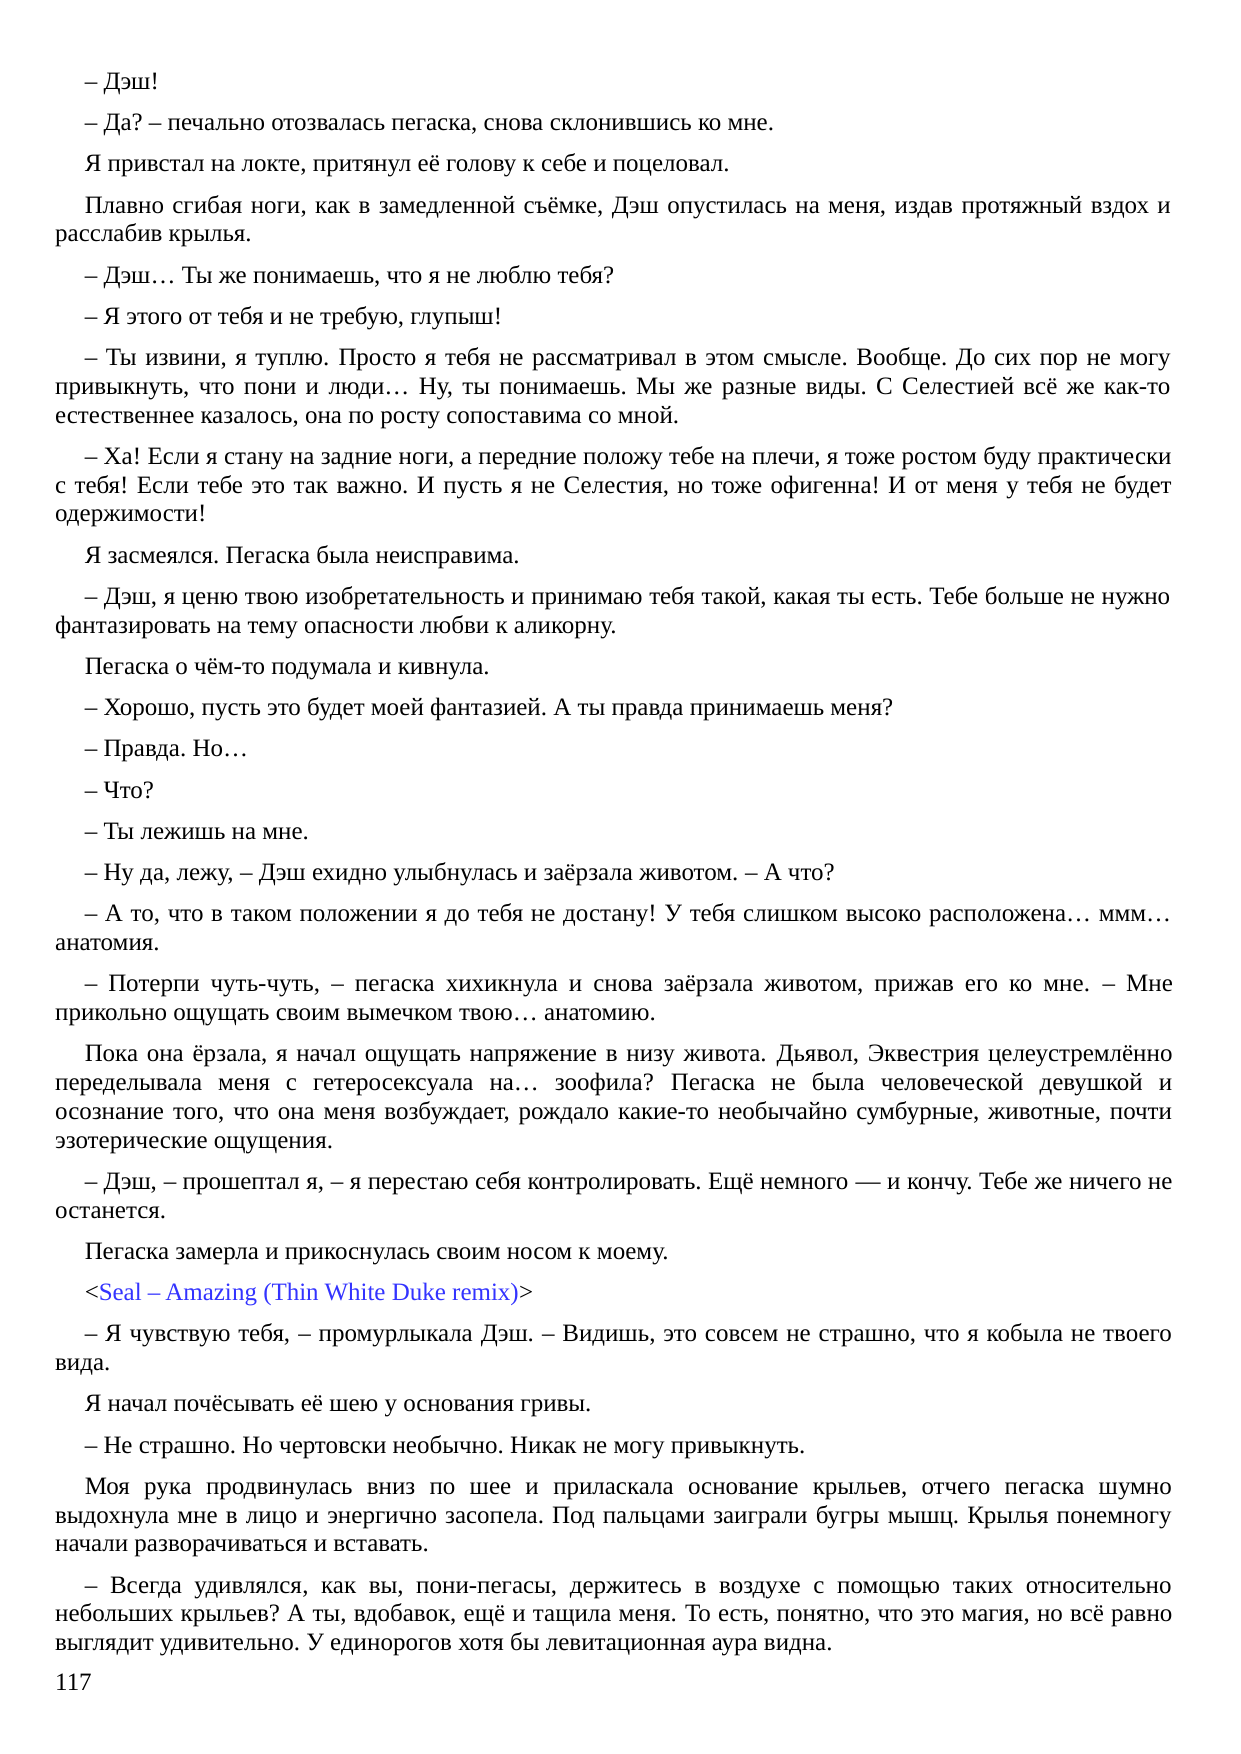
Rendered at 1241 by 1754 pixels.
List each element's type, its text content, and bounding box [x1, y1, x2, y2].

text – Ты лежишь на мне. [55, 816, 1173, 845]
text – Потерпи чуть-чуть, – пегаска хихикнула и снова заёрзала животом, прижав его ко мне. – Мне прикольно ощущать своим вымечком твою… анатомию. [55, 968, 1173, 1026]
text – Ха! Если я стану на задние ноги, а передние положу тебе на плечи, я тоже ростом буду практически с тебя! Если тебе это так важно. И пусть я не Селестия, но тоже офигенна! И от меня у тебя не будет одержимости! [55, 441, 1173, 527]
text – Дэш, я ценю твою изобретательность и принимаю тебя такой, какая ты есть. Тебе больше не нужно фантазировать на тему опасности любви к аликорну. [55, 581, 1173, 638]
text Пегаска замерла и прикоснулась своим носом к моему. [55, 1236, 1173, 1265]
text – Не страшно. Но чертовски необычно. Никак не могу привыкнуть. [55, 1430, 1173, 1458]
text Моя рука продвинулась вниз по шее и приласкала основание крыльев, отчего пегаска шумно выдохнула мне в лицо и энергично засопела. Под пальцами заиграли бугры мышц. Крылья понемногу начали разворачиваться и вставать. [55, 1471, 1173, 1557]
text <Seal – Amazing (Thin White Duke remix)> [55, 1277, 1173, 1306]
text – Хорошо, пусть это будет моей фантазией. А ты правда принимаешь меня? [55, 692, 1173, 721]
text – Да? – печально отозвалась пегаска, снова склонившись ко мне. [55, 107, 1173, 136]
text Плавно сгибая ноги, как в замедленной съёмке, Дэш опустилась на меня, издав протяжный вздох и расслабив крылья. [55, 190, 1173, 247]
text – Я этого от тебя и не требую, глупыш! [55, 301, 1173, 330]
text – Я чувствую тебя, – промурлыкала Дэш. – Видишь, это совсем не страшно, что я кобыла не твоего вида. [55, 1318, 1173, 1376]
text Я начал почёсывать её шею у основания гривы. [55, 1388, 1173, 1417]
text – Дэш, – прошептал я, – я перестаю себя контролировать. Ещё немного — и кончу. Тебе же ничего не останется. [55, 1166, 1173, 1223]
text Пока она ёрзала, я начал ощущать напряжение в низу живота. Дьявол, Эквестрия целеустремлённо переделывала меня с гетеросексуала на… зоофила? Пегаска не была человеческой девушкой и осознание того, что она меня возбуждает, рождало какие-то необычайно сумбурные, животные, почти эзотерические ощущения. [55, 1038, 1173, 1153]
text – Что? [55, 775, 1173, 803]
text – Всегда удивлялся, как вы, пони-пегасы, держитесь в воздухе с помощью таких относительно небольших крыльев? А ты, вдобавок, ещё и тащила меня. То есть, понятно, что это магия, но всё равно выглядит удивительно. У единорогов хотя бы левитационная аура видна. [55, 1570, 1173, 1656]
text – Ты извини, я туплю. Просто я тебя не рассматривал в этом смысле. Вообще. До сих пор не могу привыкнуть, что пони и люди… Ну, ты понимаешь. Мы же разные виды. С Селестией всё же как-то естественнее казалось, она по росту сопоставима со мной. [55, 342, 1173, 428]
text – А то, что в таком положении я до тебя не достану! У тебя слишком высоко расположена… ммм… анатомия. [55, 898, 1173, 956]
text – Дэш! [55, 66, 1173, 95]
text – Ну да, лежу, – Дэш ехидно улыбнулась и заёрзала животом. – А что? [55, 857, 1173, 886]
text Я засмеялся. Пегаска была неисправима. [55, 540, 1173, 568]
text – Правда. Но… [55, 733, 1173, 762]
text Я привстал на локте, притянул её голову к себе и поцеловал. [55, 148, 1173, 177]
text – Дэш… Ты же понимаешь, что я не люблю тебя? [55, 260, 1173, 288]
text Пегаска о чём-то подумала и кивнула. [55, 651, 1173, 680]
